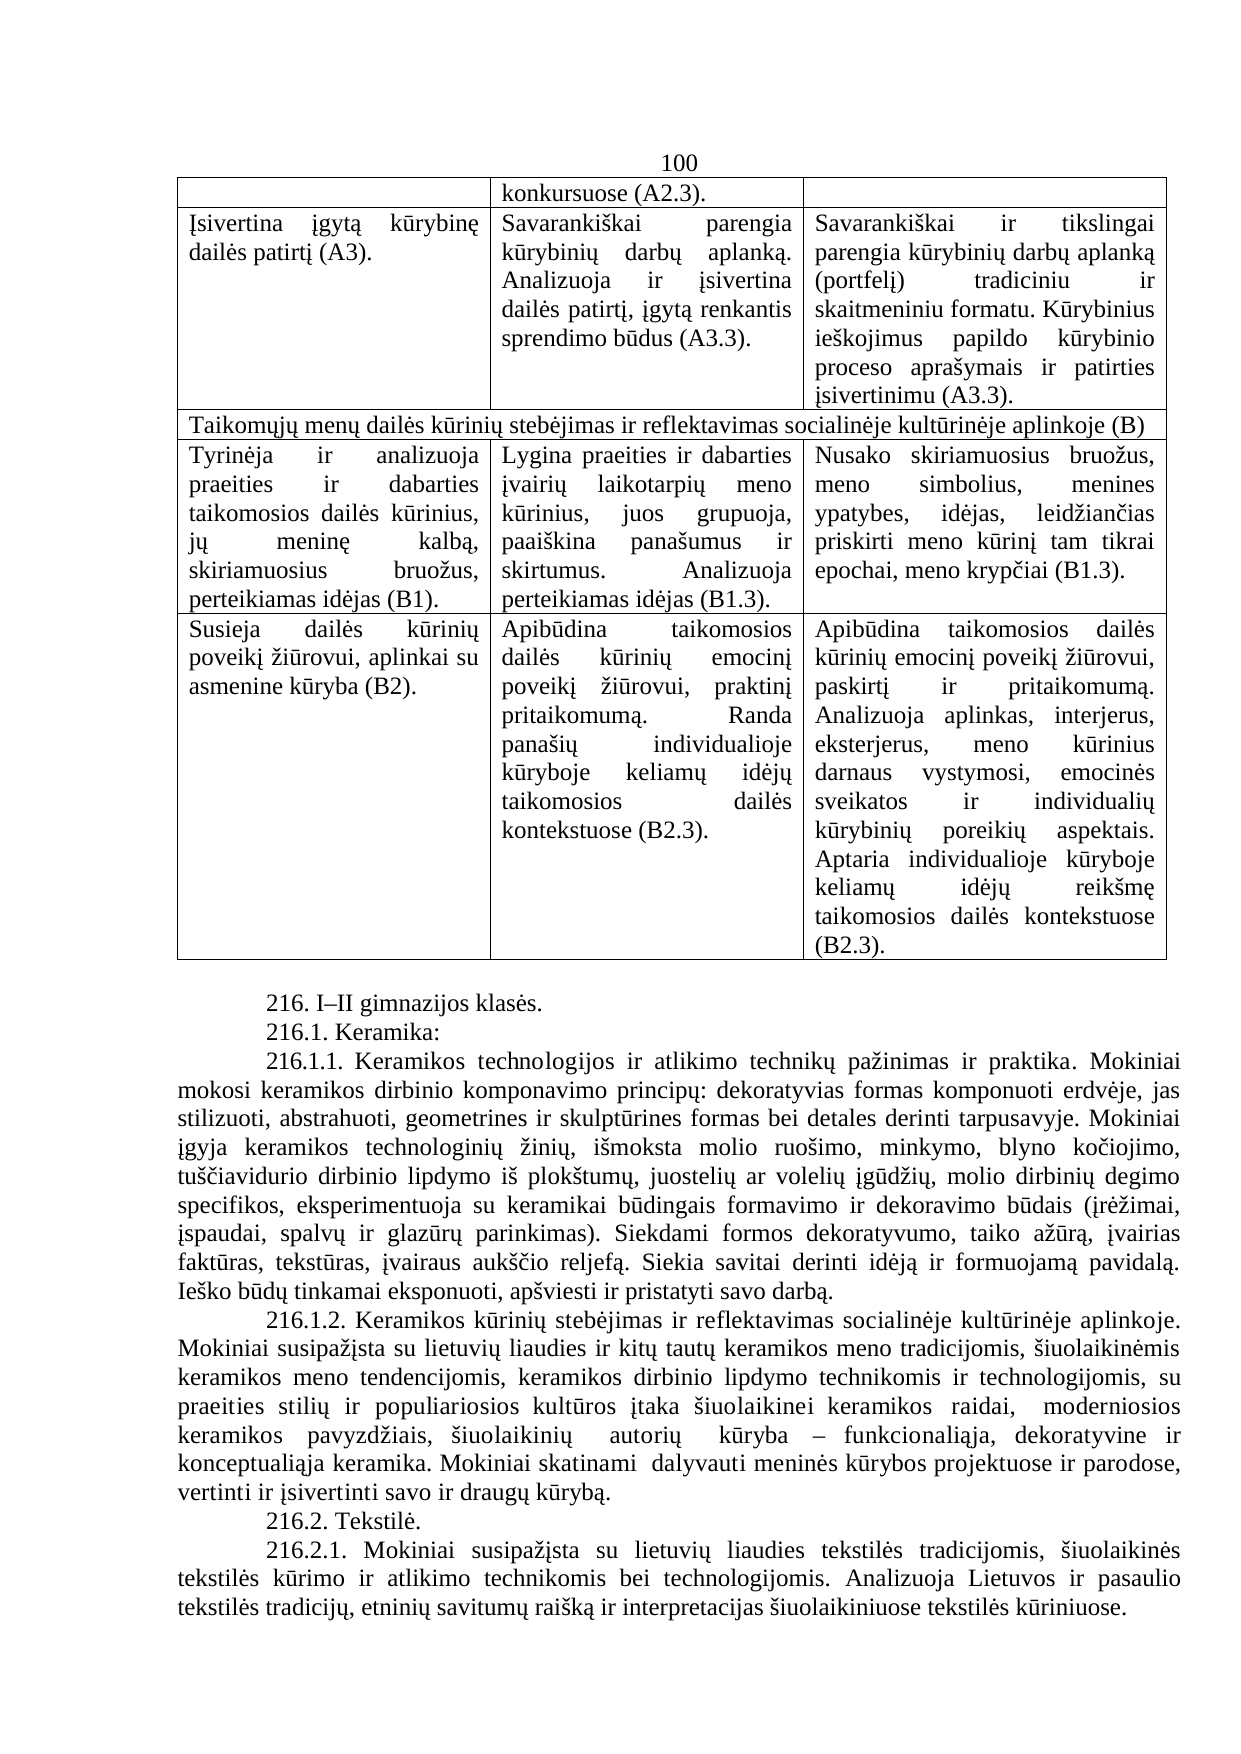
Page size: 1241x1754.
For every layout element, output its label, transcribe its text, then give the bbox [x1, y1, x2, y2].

table_cell Susieja dailės kūrinių poveikį žiūrovui, aplinkai su asmenine kūryba (B2). [178, 614, 490, 959]
table_cell Tyrinėja ir analizuoja praeities ir dabarties taikomosios dailės kūrinius, jų meninę kalbą, skiriamuosius bruožus, perteikiamas idėjas (B1). [178, 440, 490, 613]
table_cell Savarankiškai ir tikslingai parengia kūrybinių darbų aplanką (portfelį) tradiciniu ir skaitmeniniu formatu. Kūrybinius ieškojimus papildo kūrybinio proceso aprašymais ir patirties įsivertinimu (A3.3). [804, 208, 1166, 409]
table_cell [804, 178, 1166, 207]
text 216.2. Tekstilė. [177, 1506, 1181, 1535]
table_cell Nusako skiriamuosius bruožus, meno simbolius, menines ypatybes, idėjas, leidžiančias priskirti meno kūrinį tam tikrai epochai, meno krypčiai (B1.3). [804, 440, 1166, 613]
table_cell Apibūdina taikomosios dailės kūrinių emocinį poveikį žiūrovui, praktinį pritaikomumą. Randa panašių individualioje kūryboje keliamų idėjų taikomosios dailės kontekstuose (B2.3). [491, 614, 803, 959]
text 216.1. Keramika: [177, 1017, 1181, 1046]
text 216.1.1. Keramikos technologijos ir atlikimo technikų pažinimas ir praktika. Mokiniai mokosi keramikos dirbinio komponavimo principų: dekoratyvias formas komponuoti erdvėje, jas stilizuoti, abstrahuoti, geometrines ir skulptūrines formas bei detales derinti tarpusavyje. Mokiniai įgyja keramikos technologinių žinių, išmoksta molio ruošimo, minkymo, blyno kočiojimo, tuščiavidurio dirbinio lipdymo iš plokštumų, juostelių ar volelių įgūdžių, molio dirbinių degimo specifikos, eksperimentuoja su keramikai būdingais formavimo ir dekoravimo būdais (įrėžimai, įspaudai, spalvų ir glazūrų parinkimas). Siekdami formos dekoratyvumo, taiko ažūrą, įvairias faktūras, tekstūras, įvairaus aukščio reljefą. Siekia savitai derinti idėją ir formuojamą pavidalą. Ieško būdų tinkamai eksponuoti, apšviesti ir pristatyti savo darbą. [177, 1046, 1181, 1305]
table_cell [178, 178, 490, 207]
table_cell Įsivertina įgytą kūrybinę dailės patirtį (A3). [178, 208, 490, 409]
text 216.1.2. Keramikos kūrinių stebėjimas ir reflektavimas socialinėje kultūrinėje aplinkoje. Mokiniai susipažįsta su lietuvių liaudies ir kitų tautų keramikos meno tradicijomis, šiuolaikinėmis keramikos meno tendencijomis, keramikos dirbinio lipdymo technikomis ir technologijomis, su praeities stilių ir populiariosios kultūros įtaka šiuolaikinei keramikos raidai, moderniosios keramikos pavyzdžiais, šiuolaikinių autorių kūryba – funkcionaliąja, dekoratyvine ir konceptualiąja keramika. Mokiniai skatinami dalyvauti meninės kūrybos projektuose ir parodose, vertinti ir įsivertinti savo ir draugų kūrybą. [177, 1305, 1181, 1506]
table_cell Lygina praeities ir dabarties įvairių laikotarpių meno kūrinius, juos grupuoja, paaiškina panašumus ir skirtumus. Analizuoja perteikiamas idėjas (B1.3). [491, 440, 803, 613]
text 216. I–II gimnazijos klasės. [177, 988, 1181, 1017]
table_cell Savarankiškai parengia kūrybinių darbų aplanką. Analizuoja ir įsivertina dailės patirtį, įgytą renkantis sprendimo būdus (A3.3). [491, 208, 803, 409]
table_cell Taikomųjų menų dailės kūrinių stebėjimas ir reflektavimas socialinėje kultūrinėje aplinkoje (B) [178, 410, 1166, 439]
text 216.2.1. Mokiniai susipažįsta su lietuvių liaudies tekstilės tradicijomis, šiuolaikinės tekstilės kūrimo ir atlikimo technikomis bei technologijomis. Analizuoja Lietuvos ir pasaulio tekstilės tradicijų, etninių savitumų raišką ir interpretacijas šiuolaikiniuose tekstilės kūriniuose. [177, 1535, 1181, 1621]
table_cell Apibūdina taikomosios dailės kūrinių emocinį poveikį žiūrovui, paskirtį ir pritaikomumą. Analizuoja aplinkas, interjerus, eksterjerus, meno kūrinius darnaus vystymosi, emocinės sveikatos ir individualių kūrybinių poreikių aspektais. Aptaria individualioje kūryboje keliamų idėjų reikšmę taikomosios dailės kontekstuose (B2.3). [804, 614, 1166, 959]
table_cell konkursuose (A2.3). [491, 178, 803, 207]
